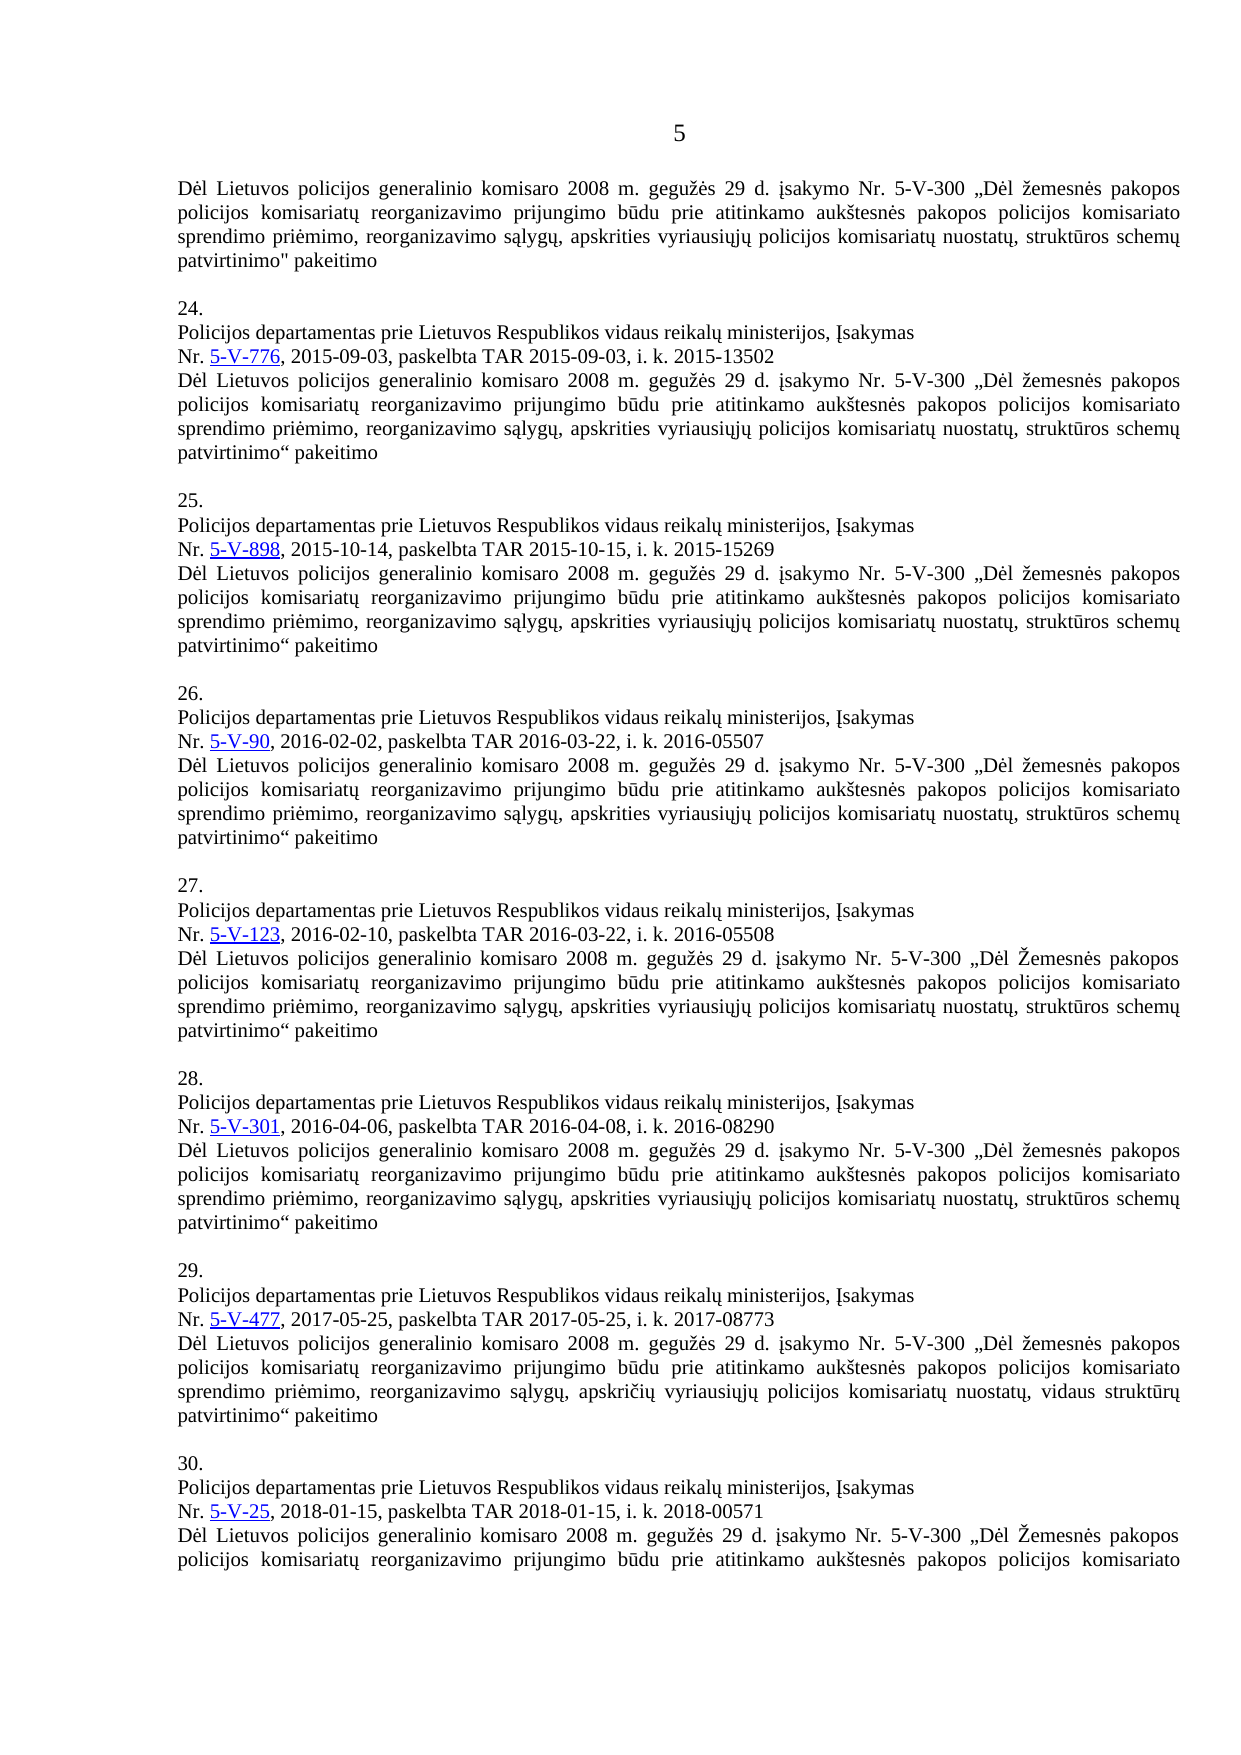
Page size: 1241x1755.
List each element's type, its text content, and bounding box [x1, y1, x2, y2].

text 25. [177, 488, 1181, 512]
text Policijos departamentas prie Lietuvos Respublikos vidaus reikalų ministerijos, Įsakymas [177, 705, 1181, 729]
text Nr. 5-V-301, 2016-04-06, paskelbta TAR 2016-04-08, i. k. 2016-08290 [177, 1114, 1181, 1138]
text Policijos departamentas prie Lietuvos Respublikos vidaus reikalų ministerijos, Įsakymas [177, 1282, 1181, 1307]
text 24. [177, 296, 1181, 320]
text 28. [177, 1066, 1181, 1090]
text Dėl Lietuvos policijos generalinio komisaro 2008 m. gegužės 29 d. įsakymo Nr. 5-V-300 „Dėl Žemesnės pakopos policijos komisariatų reorganizavimo prijungimo būdu prie atitinkamo aukštesnės pakopos policijos komisariato sprendimo priėmimo, reorganizavimo sąlygų, apskrities vyriausiųjų policijos komisariatų nuostatų, struktūros schemų patvirtinimo“ pakeitimo [177, 946, 1181, 1042]
text Dėl Lietuvos policijos generalinio komisaro 2008 m. gegužės 29 d. įsakymo Nr. 5-V-300 „Dėl žemesnės pakopos policijos komisariatų reorganizavimo prijungimo būdu prie atitinkamo aukštesnės pakopos policijos komisariato sprendimo priėmimo, reorganizavimo sąlygų, apskrities vyriausiųjų policijos komisariatų nuostatų, struktūros schemų patvirtinimo“ pakeitimo [177, 1138, 1181, 1234]
text Dėl Lietuvos policijos generalinio komisaro 2008 m. gegužės 29 d. įsakymo Nr. 5-V-300 „Dėl žemesnės pakopos policijos komisariatų reorganizavimo prijungimo būdu prie atitinkamo aukštesnės pakopos policijos komisariato sprendimo priėmimo, reorganizavimo sąlygų, apskrities vyriausiųjų policijos komisariatų nuostatų, struktūros schemų patvirtinimo“ pakeitimo [177, 561, 1181, 657]
text Nr. 5-V-477, 2017-05-25, paskelbta TAR 2017-05-25, i. k. 2017-08773 [177, 1307, 1181, 1331]
text 27. [177, 873, 1181, 897]
text Policijos departamentas prie Lietuvos Respublikos vidaus reikalų ministerijos, Įsakymas [177, 897, 1181, 922]
text Nr. 5-V-90, 2016-02-02, paskelbta TAR 2016-03-22, i. k. 2016-05507 [177, 729, 1181, 753]
text 30. [177, 1451, 1181, 1475]
text Dėl Lietuvos policijos generalinio komisaro 2008 m. gegužės 29 d. įsakymo Nr. 5-V-300 „Dėl žemesnės pakopos policijos komisariatų reorganizavimo prijungimo būdu prie atitinkamo aukštesnės pakopos policijos komisariato sprendimo priėmimo, reorganizavimo sąlygų, apskrities vyriausiųjų policijos komisariatų nuostatų, struktūros schemų patvirtinimo“ pakeitimo [177, 368, 1181, 464]
text Dėl Lietuvos policijos generalinio komisaro 2008 m. gegužės 29 d. įsakymo Nr. 5-V-300 „Dėl Žemesnės pakopos policijos komisariatų reorganizavimo prijungimo būdu prie atitinkamo aukštesnės pakopos policijos komisariato [177, 1523, 1181, 1571]
text Nr. 5-V-25, 2018-01-15, paskelbta TAR 2018-01-15, i. k. 2018-00571 [177, 1499, 1181, 1523]
text Policijos departamentas prie Lietuvos Respublikos vidaus reikalų ministerijos, Įsakymas [177, 320, 1181, 344]
text Nr. 5-V-898, 2015-10-14, paskelbta TAR 2015-10-15, i. k. 2015-15269 [177, 537, 1181, 561]
text Policijos departamentas prie Lietuvos Respublikos vidaus reikalų ministerijos, Įsakymas [177, 512, 1181, 537]
text Policijos departamentas prie Lietuvos Respublikos vidaus reikalų ministerijos, Įsakymas [177, 1475, 1181, 1499]
text 29. [177, 1258, 1181, 1282]
text Policijos departamentas prie Lietuvos Respublikos vidaus reikalų ministerijos, Įsakymas [177, 1090, 1181, 1114]
text Dėl Lietuvos policijos generalinio komisaro 2008 m. gegužės 29 d. įsakymo Nr. 5-V-300 „Dėl žemesnės pakopos policijos komisariatų reorganizavimo prijungimo būdu prie atitinkamo aukštesnės pakopos policijos komisariato sprendimo priėmimo, reorganizavimo sąlygų, apskrities vyriausiųjų policijos komisariatų nuostatų, struktūros schemų patvirtinimo" pakeitimo [177, 176, 1181, 272]
text Dėl Lietuvos policijos generalinio komisaro 2008 m. gegužės 29 d. įsakymo Nr. 5-V-300 „Dėl žemesnės pakopos policijos komisariatų reorganizavimo prijungimo būdu prie atitinkamo aukštesnės pakopos policijos komisariato sprendimo priėmimo, reorganizavimo sąlygų, apskričių vyriausiųjų policijos komisariatų nuostatų, vidaus struktūrų patvirtinimo“ pakeitimo [177, 1331, 1181, 1427]
text Nr. 5-V-776, 2015-09-03, paskelbta TAR 2015-09-03, i. k. 2015-13502 [177, 344, 1181, 368]
text Dėl Lietuvos policijos generalinio komisaro 2008 m. gegužės 29 d. įsakymo Nr. 5-V-300 „Dėl žemesnės pakopos policijos komisariatų reorganizavimo prijungimo būdu prie atitinkamo aukštesnės pakopos policijos komisariato sprendimo priėmimo, reorganizavimo sąlygų, apskrities vyriausiųjų policijos komisariatų nuostatų, struktūros schemų patvirtinimo“ pakeitimo [177, 753, 1181, 849]
text Nr. 5-V-123, 2016-02-10, paskelbta TAR 2016-03-22, i. k. 2016-05508 [177, 922, 1181, 946]
text 26. [177, 681, 1181, 705]
